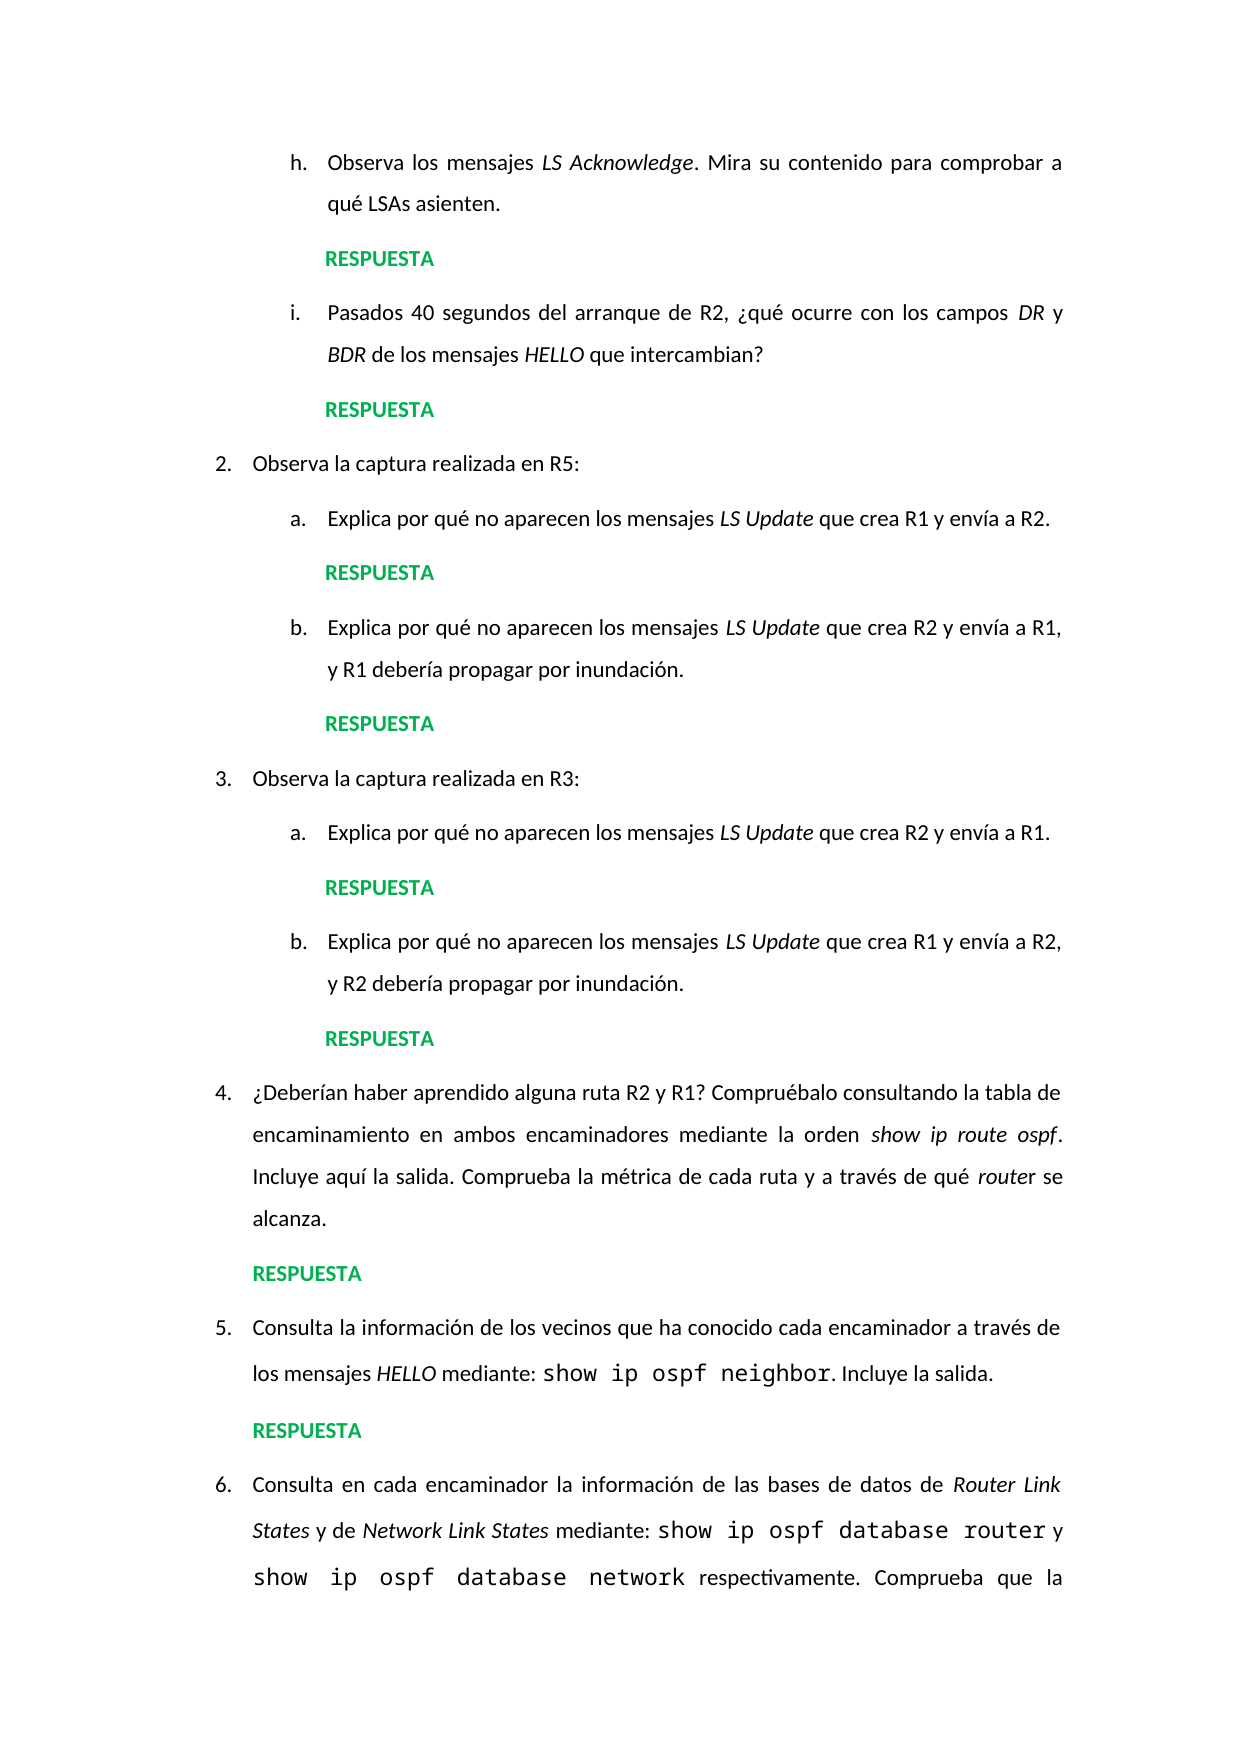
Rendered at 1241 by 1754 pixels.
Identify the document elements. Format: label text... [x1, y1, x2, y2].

list Pasados 40 segundos del arranque de R2, ¿qué ocurre con los campos DR y BDR de los mensajes HELLO que intercambian? [290, 298, 1063, 368]
text RESPUESTA [325, 873, 1063, 901]
list Observa la captura realizada en R5: [215, 449, 1063, 477]
text RESPUESTA [325, 1024, 1063, 1052]
list Explica por qué no aparecen los mensajes LS Update que crea R2 y envía a R1, y R1 debería propagar por inundación. [290, 613, 1063, 683]
text RESPUESTA [325, 709, 1063, 737]
text RESPUESTA [252, 1416, 1063, 1444]
list Observa la captura realizada en R3: [215, 764, 1063, 792]
list Consulta en cada encaminador la información de las bases de datos de Router Link States y de Network Link States mediante: show ip ospf database router y show ip ospf database network respectivamente. Comprueba que la [215, 1471, 1063, 1592]
text RESPUESTA [252, 1259, 1063, 1287]
text RESPUESTA [325, 244, 1063, 272]
text RESPUESTA [325, 558, 1063, 586]
list Explica por qué no aparecen los mensajes LS Update que crea R1 y envía a R2, y R2 debería propagar por inundación. [290, 927, 1063, 997]
list Explica por qué no aparecen los mensajes LS Update que crea R2 y envía a R1. [290, 818, 1063, 846]
list Consulta la información de los vecinos que ha conocido cada encaminador a través de los mensajes HELLO mediante: show ip ospf neighbor. Incluye la salida. [215, 1313, 1063, 1388]
list Observa los mensajes LS Acknowledge. Mira su contenido para comprobar a qué LSAs asienten. [290, 148, 1063, 218]
list ¿Deberían haber aprendido alguna ruta R2 y R1? Compruébalo consultando la tabla de encaminamiento en ambos encaminadores mediante la orden show ip route ospf. Incluye aquí la salida. Comprueba la métrica de cada ruta y a través de qué router se alcanza. [215, 1078, 1063, 1232]
list Explica por qué no aparecen los mensajes LS Update que crea R1 y envía a R2. [290, 504, 1063, 532]
text RESPUESTA [325, 395, 1063, 423]
